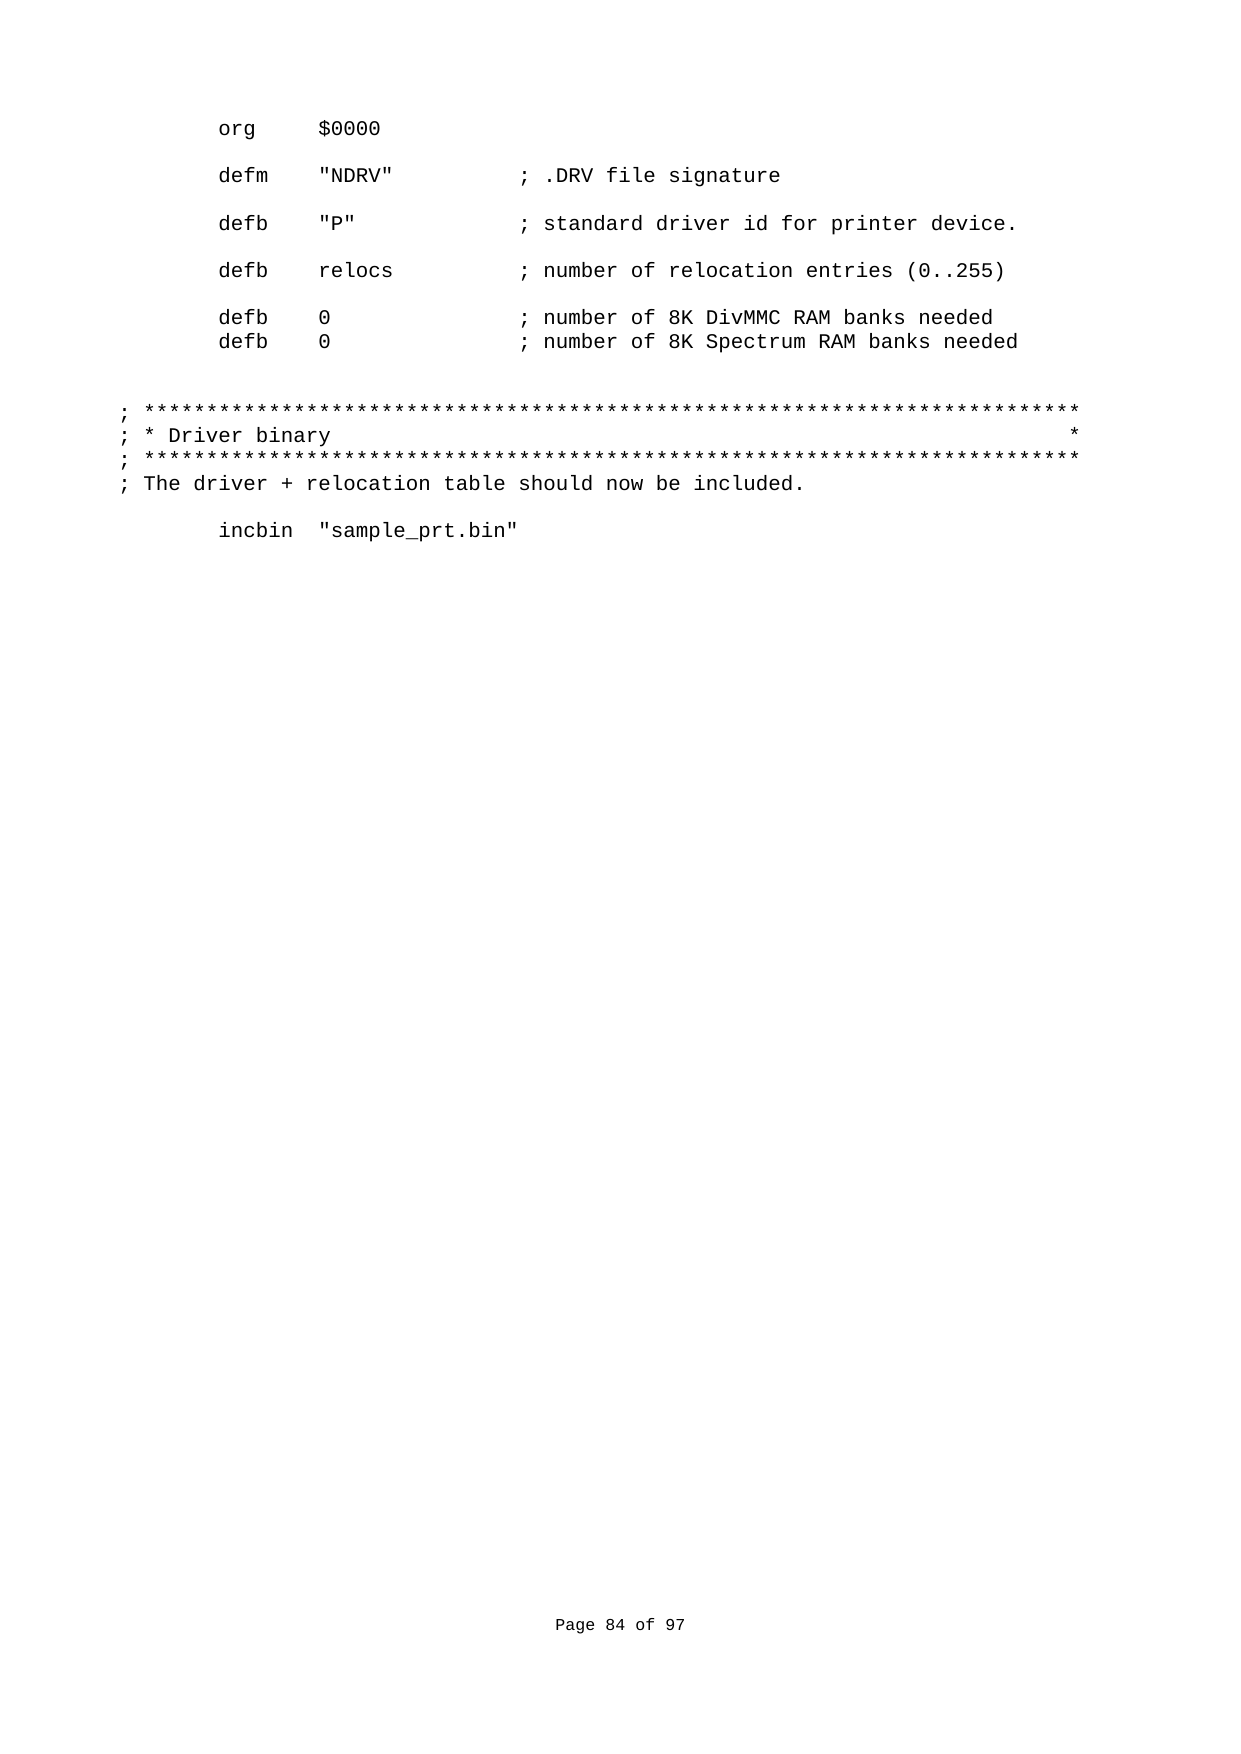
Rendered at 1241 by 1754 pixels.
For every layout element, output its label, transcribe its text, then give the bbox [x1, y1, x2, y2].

text ; * Driver binary * [118, 426, 1122, 449]
text ; *************************************************************************** [118, 402, 1122, 426]
text defb "P" ; standard driver id for printer device. [118, 213, 1122, 236]
text defb 0 ; number of 8K Spectrum RAM banks needed [118, 331, 1122, 354]
text ; The driver + relocation table should now be included. [118, 473, 1122, 496]
text defb 0 ; number of 8K DivMMC RAM banks needed [118, 307, 1122, 331]
text incbin "sample_prt.bin" [118, 520, 1122, 544]
text ; *************************************************************************** [118, 449, 1122, 473]
text defm "NDRV" ; .DRV file signature [118, 165, 1122, 189]
text org $0000 [118, 118, 1122, 142]
text defb relocs ; number of relocation entries (0..255) [118, 260, 1122, 284]
